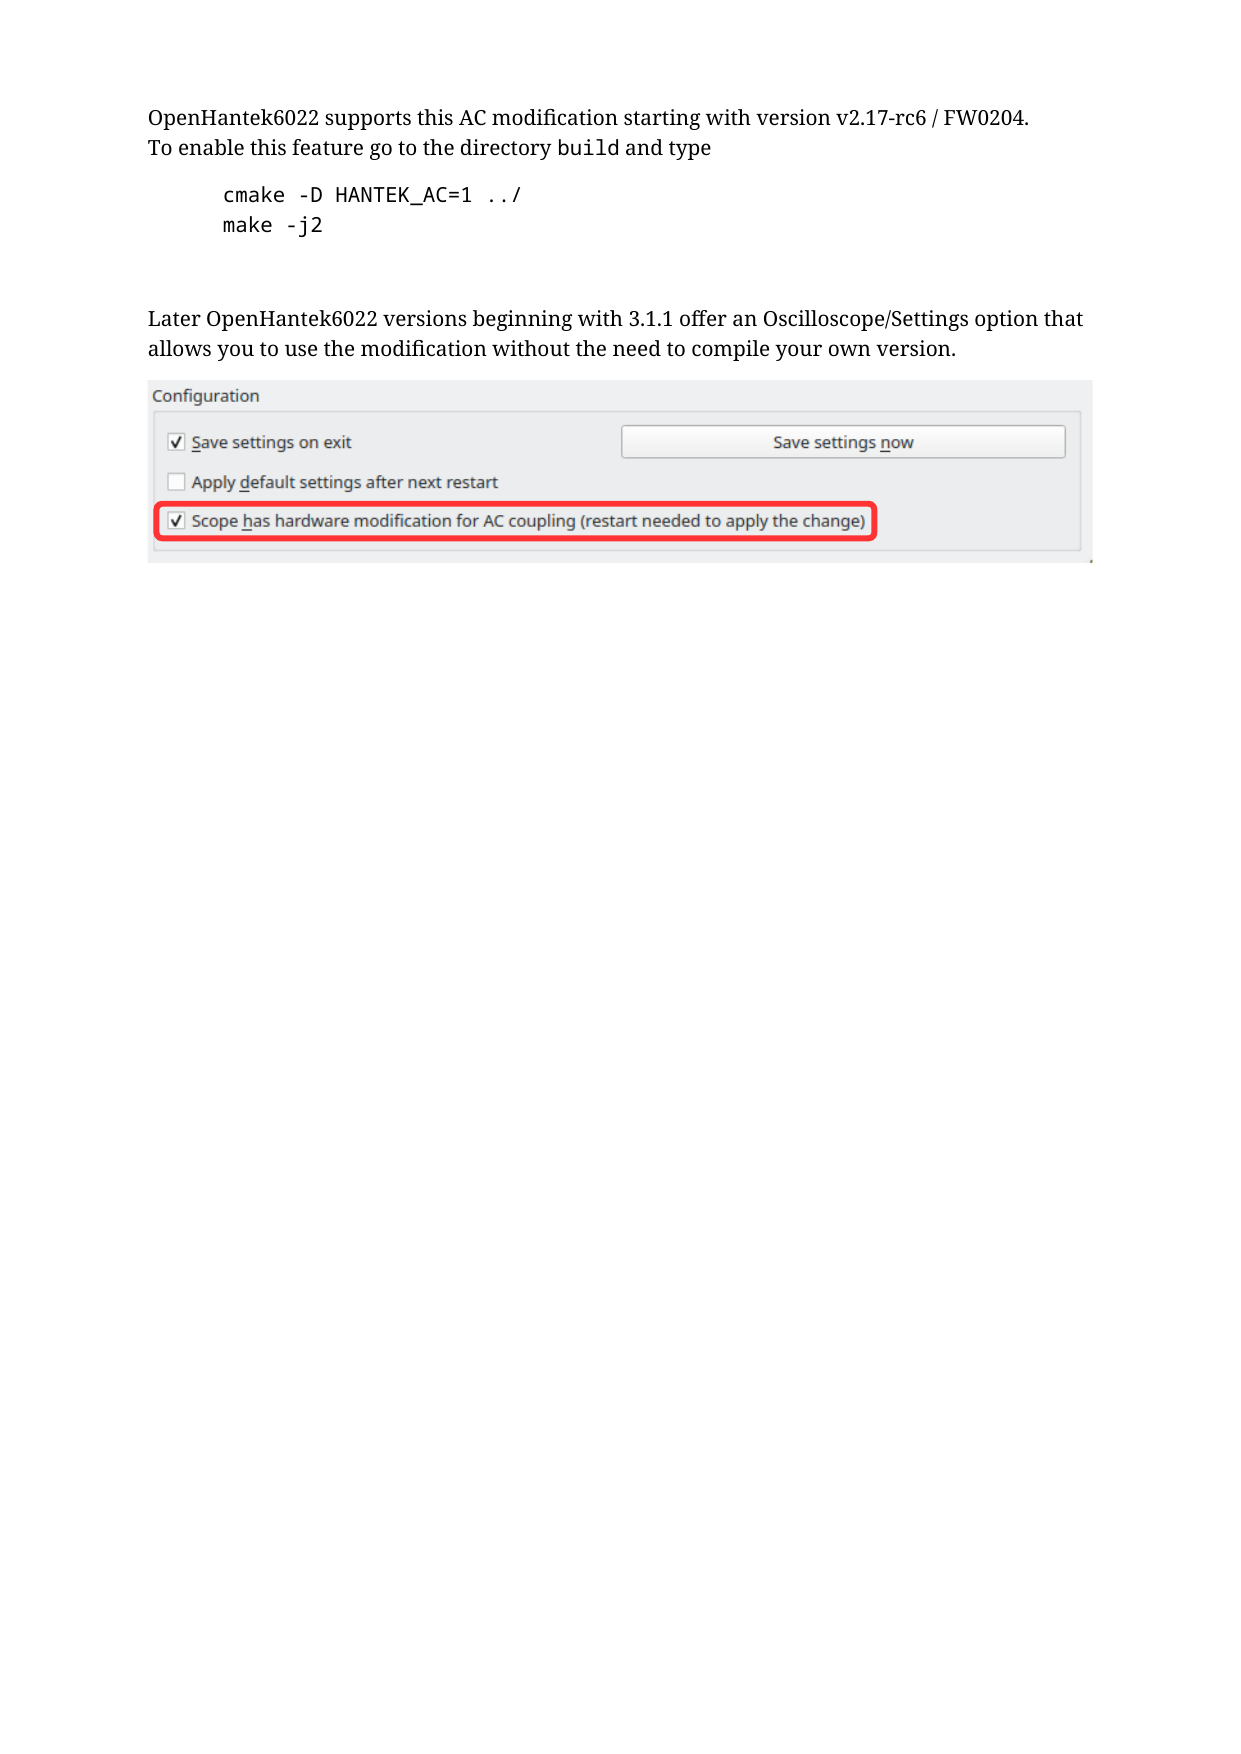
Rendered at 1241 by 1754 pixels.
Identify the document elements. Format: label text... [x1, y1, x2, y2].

text OpenHantek6022 supports this AC modification starting with version v2.17-rc6 / FW0204. To enable this feature go to the directory build and type [148, 103, 1093, 162]
text cmake -D HANTEK_AC=1 ../ make -j2 [148, 180, 1093, 239]
picture [147, 380, 1093, 563]
text Later OpenHantek6022 versions beginning with 3.1.1 offer an Oscilloscope/Settings option that allows you to use the modification without the need to compile your own version. [148, 304, 1093, 362]
